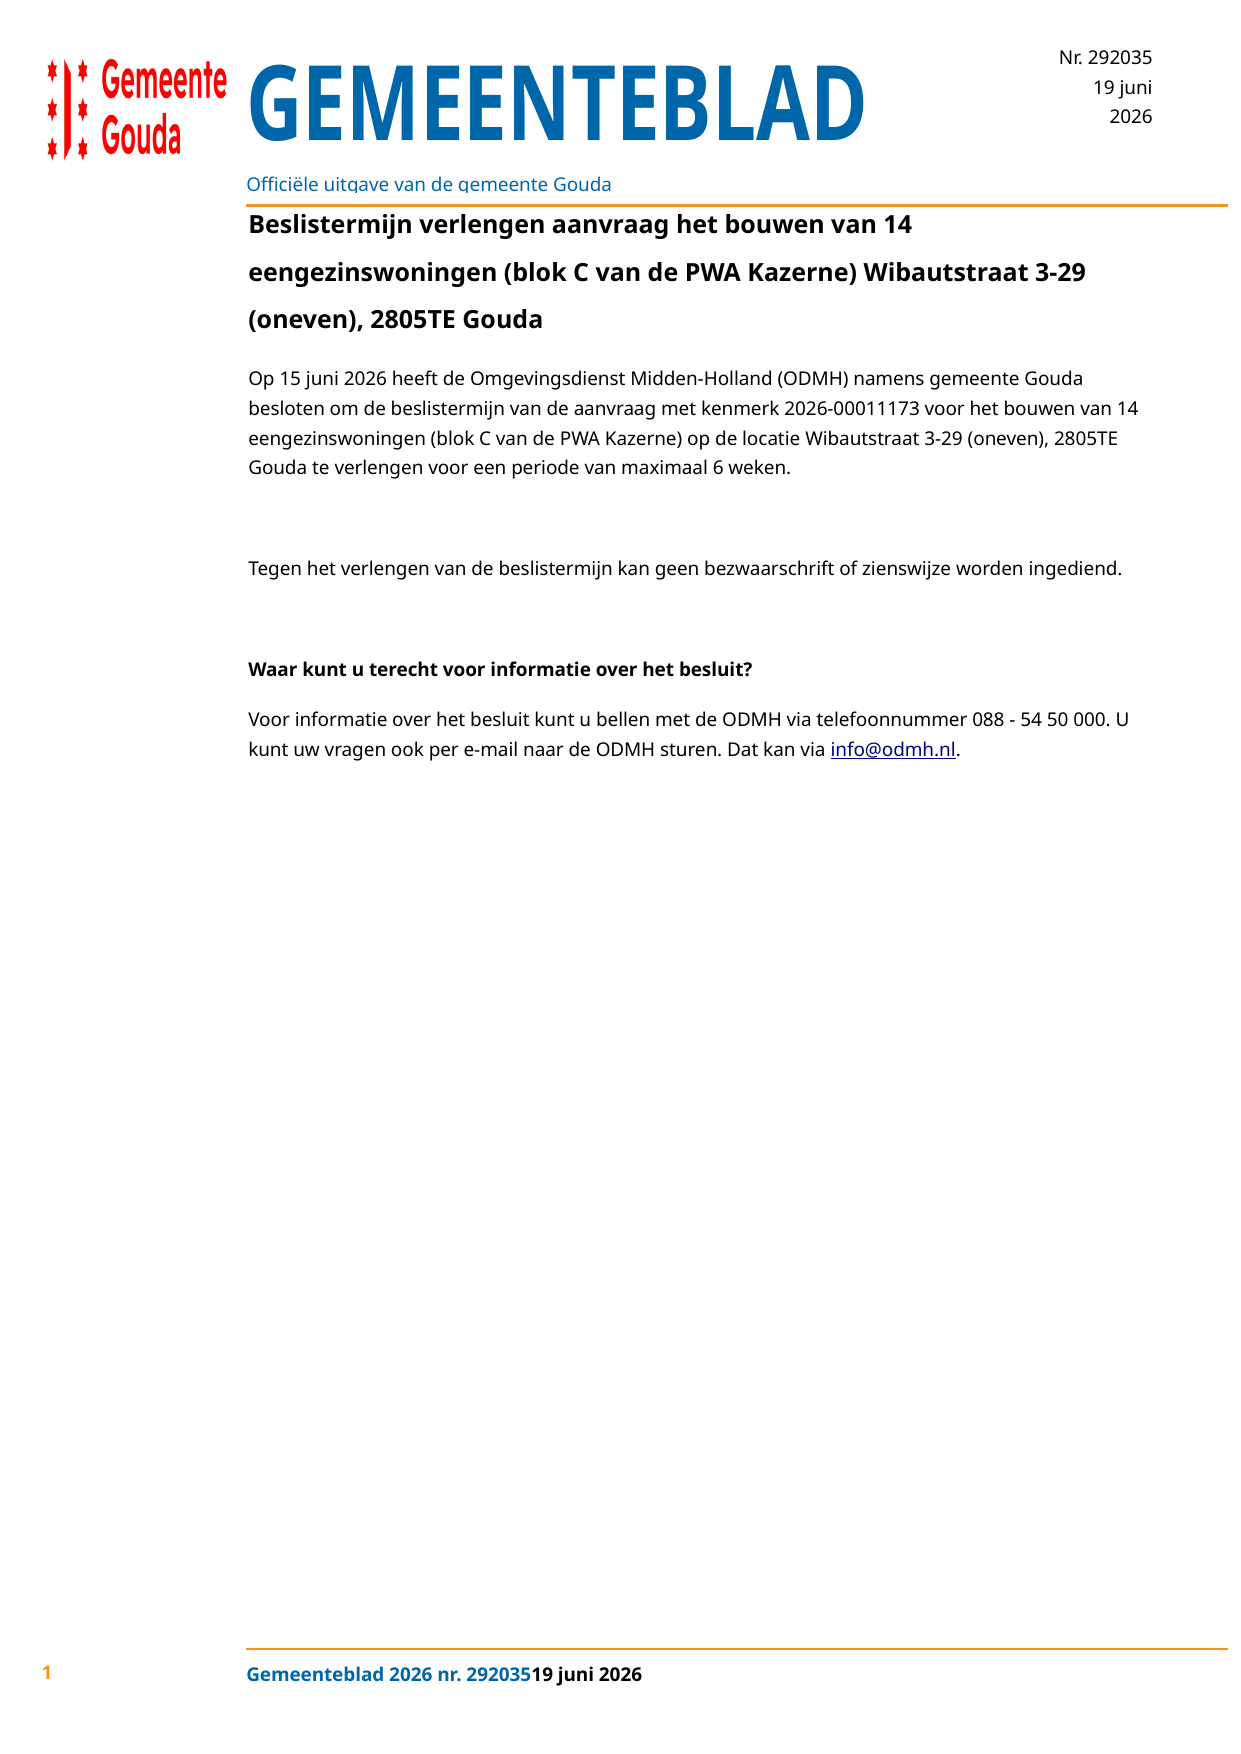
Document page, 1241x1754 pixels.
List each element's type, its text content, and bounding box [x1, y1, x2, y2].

text Voor informatie over het besluit kunt u bellen met de ODMH via telefoonnummer 088 - 54 50 000. U kunt uw vragen ook per e-mail naar de ODMH sturen. Dat kan via info@odmh.nl. [248, 706, 1152, 762]
text Tegen het verlengen van de beslistermijn kan geen bezwaarschrift of zienswijze worden ingediend. [248, 555, 1152, 581]
text Waar kunt u terecht voor informatie over het besluit? [248, 656, 1152, 682]
text Beslistermijn verlengen aanvraag het bouwen van 14 eengezinswoningen (blok C van de PWA Kazerne) Wibautstraat 3-29 (oneven), 2805TE Gouda [248, 207, 1152, 336]
picture [41, 47, 231, 172]
text Op 15 juni 2026 heeft de Omgevingsdienst Midden-Holland (ODMH) namens gemeente Gouda besloten om de beslistermijn van de aanvraag met kenmerk 2026-00011173 voor het bouwen van 14 eengezinswoningen (blok C van de PWA Kazerne) op de locatie Wibautstraat 3-29 (oneven), 2805TE Gouda te verlengen voor een periode van maximaal 6 weken. [248, 366, 1152, 480]
